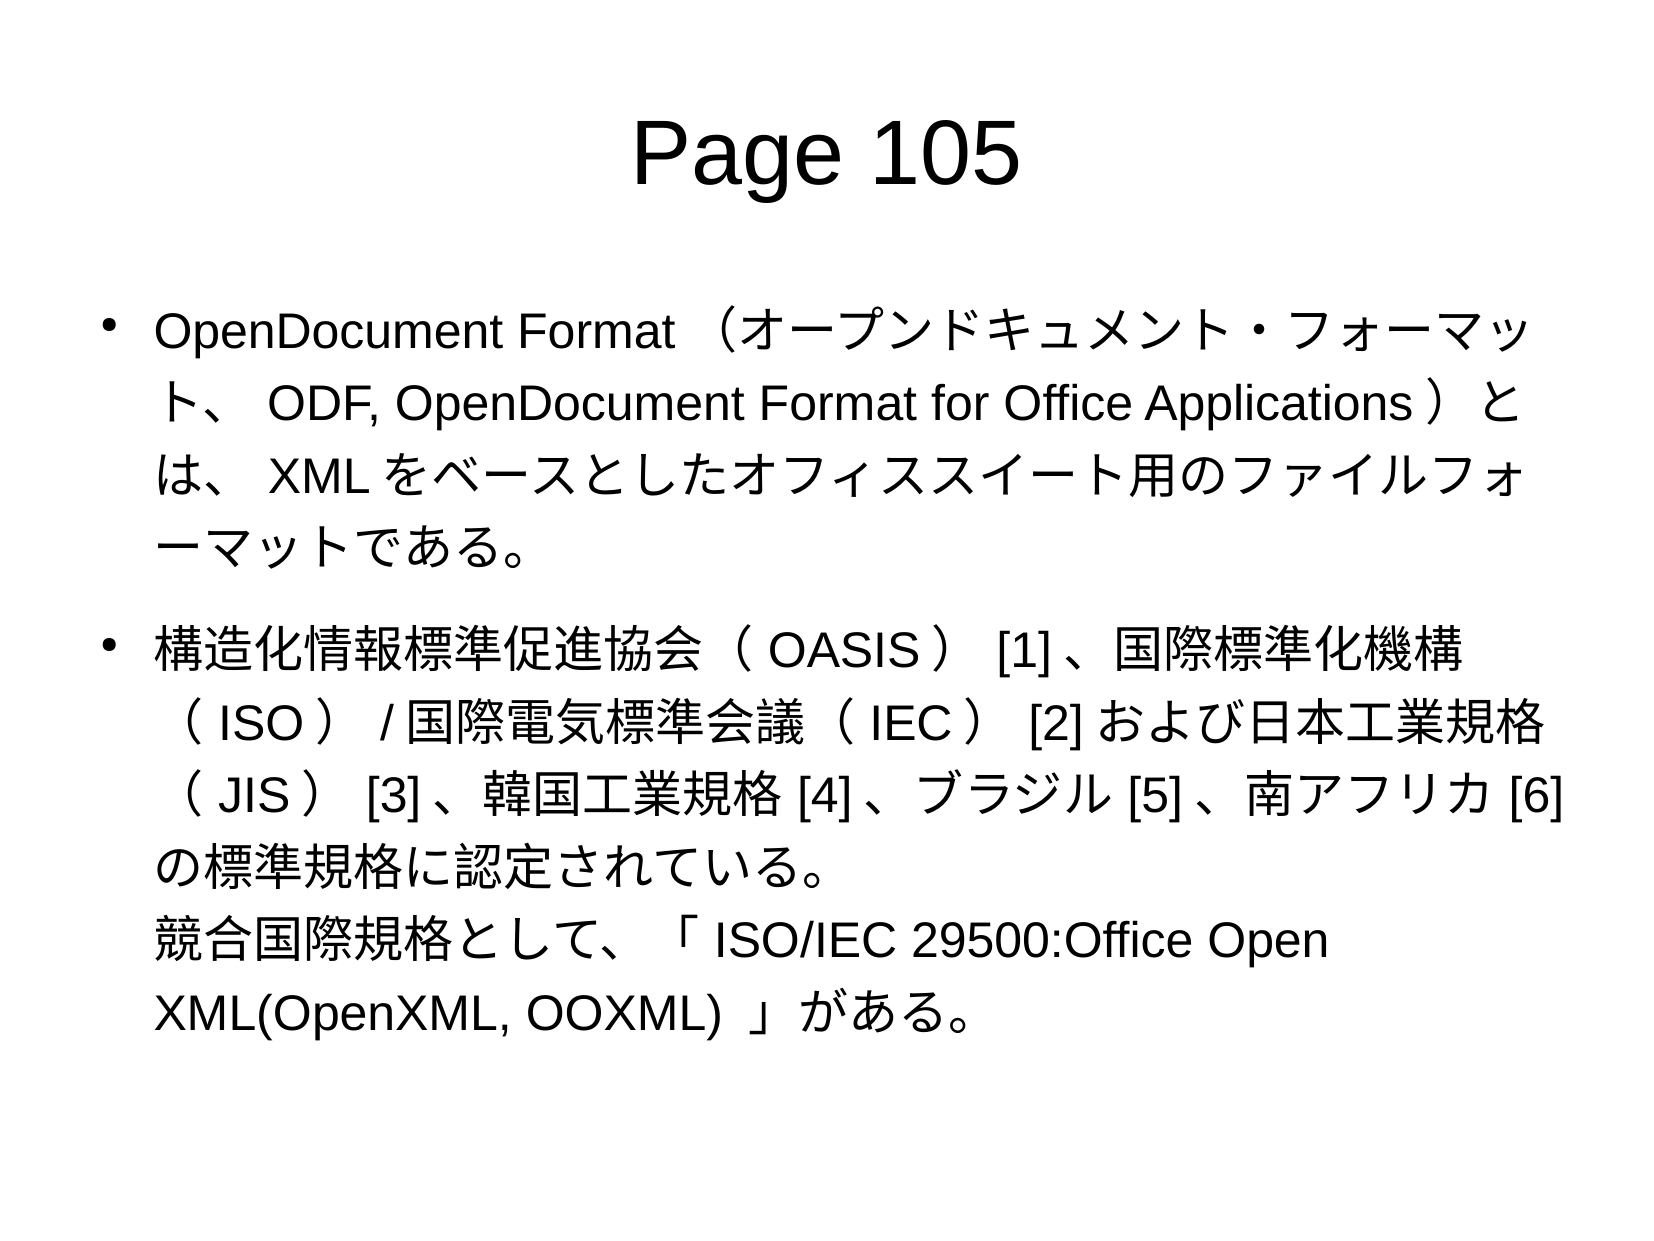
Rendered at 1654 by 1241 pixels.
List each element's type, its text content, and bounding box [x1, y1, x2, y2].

list OpenDocument Format（オープンドキュメント・フォーマット、ODF, OpenDocument Format for Office Applications）とは、XMLをベースとしたオフィススイート用のファイルフォーマットである。 構造化情報標準促進協会（OASIS）[1]、国際標準化機構（ISO）/国際電気標準会議（IEC）[2]および日本工業規格（JIS）[3]、韓国工業規格[4]、ブラジル[5]、南アフリカ[6]の標準規格に認定されている。 競合国際規格として、「ISO/IEC 29500:Office Open XML(OpenXML, OOXML) 」がある。 [82, 290, 1571, 1109]
title Page 105 [82, 49, 1571, 257]
